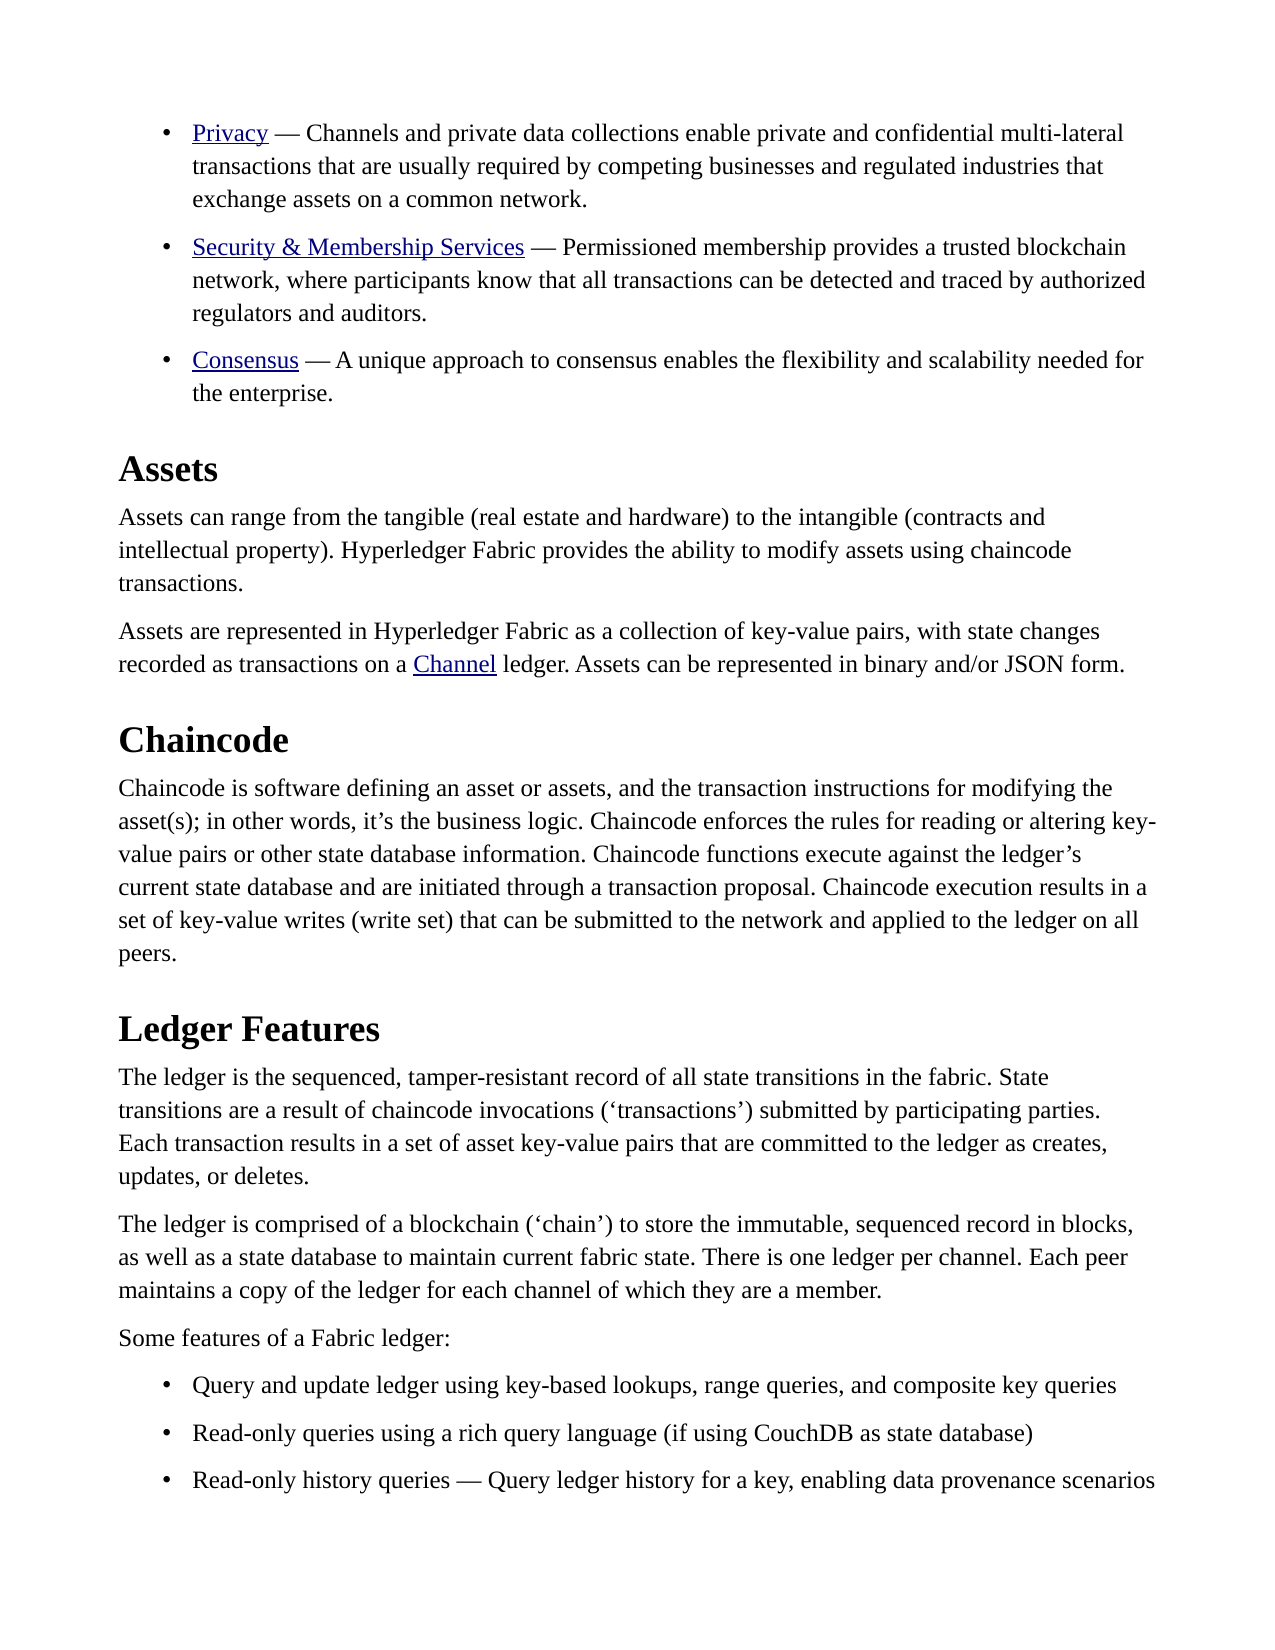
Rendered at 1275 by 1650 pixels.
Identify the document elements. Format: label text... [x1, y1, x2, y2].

list Security & Membership Services — Permissioned membership provides a trusted blockchain network, where participants know that all transactions can be detected and traced by authorized regulators and auditors. [162, 232, 1157, 327]
text Chaincode is software defining an asset or assets, and the transaction instructions for modifying the asset(s); in other words, it’s the business logic. Chaincode enforces the rules for reading or altering key-value pairs or other state database information. Chaincode functions execute against the ledger’s current state database and are initiated through a transaction proposal. Chaincode execution results in a set of key-value writes (write set) that can be submitted to the network and applied to the ledger on all peers. [118, 773, 1157, 967]
text Assets are represented in Hyperledger Fabric as a collection of key-value pairs, with state changes recorded as transactions on a Channel ledger. Assets can be represented in binary and/or JSON form. [118, 616, 1157, 678]
subtitle Ledger Features [118, 1007, 1157, 1050]
text The ledger is comprised of a blockchain (‘chain’) to store the immutable, sequenced record in blocks, as well as a state database to maintain current fabric state. There is one ledger per channel. Each peer maintains a copy of the ledger for each channel of which they are a member. [118, 1209, 1157, 1304]
list Query and update ledger using key-based lookups, range queries, and composite key queries [162, 1370, 1157, 1399]
subtitle Chaincode [118, 718, 1157, 761]
text The ledger is the sequenced, tamper-resistant record of all state transitions in the fabric. State transitions are a result of chaincode invocations (‘transactions’) submitted by participating parties. Each transaction results in a set of asset key-value pairs that are committed to the ledger as creates, updates, or deletes. [118, 1062, 1157, 1190]
subtitle Assets [118, 447, 1157, 490]
text Some features of a Fabric ledger: [118, 1323, 1157, 1351]
list Privacy — Channels and private data collections enable private and confidential multi-lateral transactions that are usually required by competing businesses and regulated industries that exchange assets on a common network. [162, 118, 1157, 213]
list Read-only queries using a rich query language (if using CouchDB as state database) [162, 1418, 1157, 1447]
text Assets can range from the tangible (real estate and hardware) to the intangible (contracts and intellectual property). Hyperledger Fabric provides the ability to modify assets using chaincode transactions. [118, 502, 1157, 597]
list Consensus — A unique approach to consensus enables the flexibility and scalability needed for the enterprise. [162, 345, 1157, 407]
list Read-only history queries — Query ledger history for a key, enabling data provenance scenarios [162, 1466, 1157, 1494]
